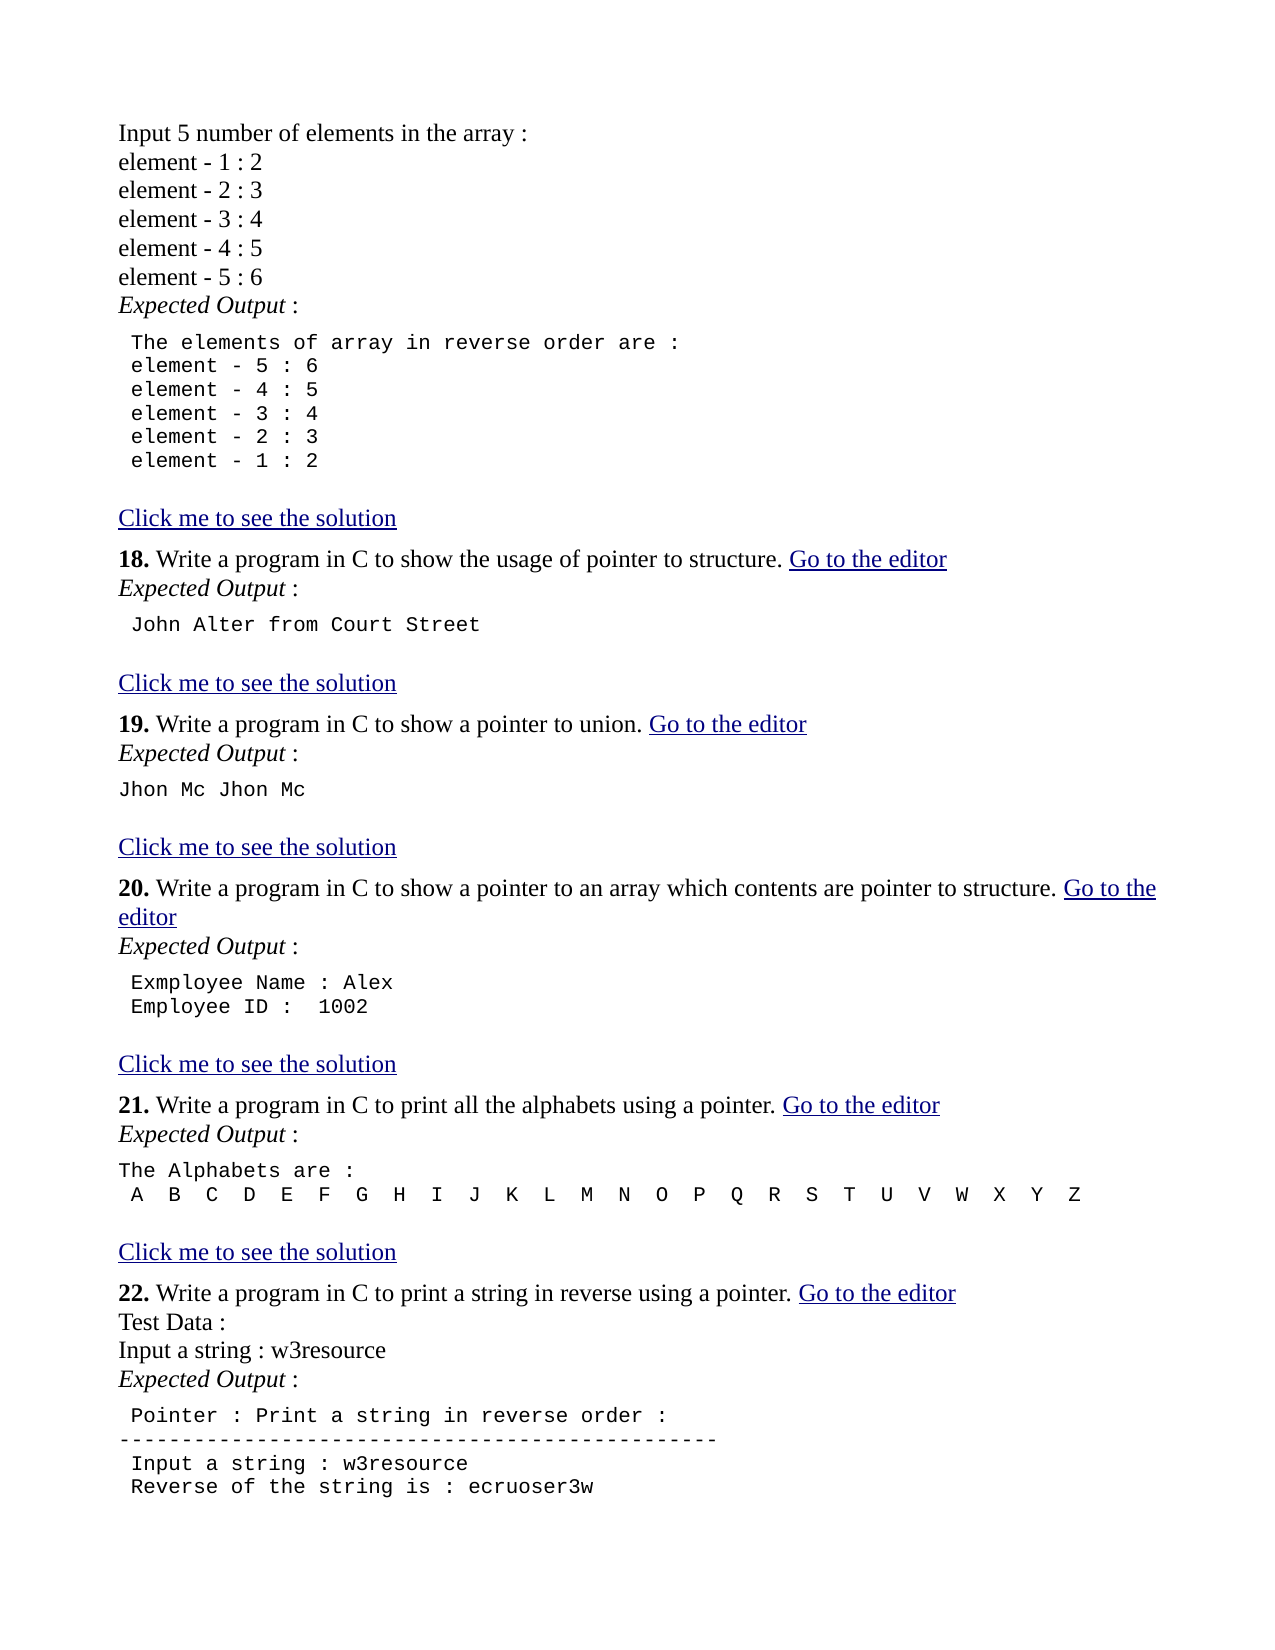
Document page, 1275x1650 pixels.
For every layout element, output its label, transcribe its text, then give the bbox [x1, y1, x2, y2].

text element - 4 : 5 [118, 379, 1157, 403]
text Jhon Mc Jhon Mc [118, 779, 1157, 802]
text Click me to see the solution [118, 503, 1157, 532]
text John Alter from Court Street [118, 614, 1157, 638]
text element - 1 : 2 [118, 450, 1157, 474]
text Employee ID : 1002 [118, 996, 1157, 1019]
text element - 5 : 6 [118, 356, 1157, 379]
text Input a string : w3resource [118, 1453, 1157, 1476]
text 20. Write a program in C to show a pointer to an array which contents are pointer to structure. Go to the editor Expected Output : [118, 873, 1157, 959]
text Input 5 number of elements in the array : element - 1 : 2 element - 2 : 3 element - 3 : 4 element - 4 : 5 element - 5 : 6 Expected Output : [118, 118, 1157, 319]
text 21. Write a program in C to print all the alphabets using a pointer. Go to the editor Expected Output : [118, 1090, 1157, 1147]
text 22. Write a program in C to print a string in reverse using a pointer. Go to the editor Test Data : Input a string : w3resource Expected Output : [118, 1278, 1157, 1393]
text Click me to see the solution [118, 668, 1157, 696]
text The elements of array in reverse order are : [118, 332, 1157, 356]
text 19. Write a program in C to show a pointer to union. Go to the editor Expected Output : [118, 709, 1157, 766]
text Exmployee Name : Alex [118, 972, 1157, 996]
text element - 3 : 4 [118, 403, 1157, 426]
text 18. Write a program in C to show the usage of pointer to structure. Go to the editor Expected Output : [118, 544, 1157, 602]
text ------------------------------------------------ [118, 1429, 1157, 1453]
text Click me to see the solution [118, 1049, 1157, 1077]
text Click me to see the solution [118, 832, 1157, 861]
text A B C D E F G H I J K L M N O P Q R S T U V W X Y Z [118, 1184, 1157, 1207]
text Pointer : Print a string in reverse order : [118, 1406, 1157, 1429]
text Click me to see the solution [118, 1237, 1157, 1266]
text Reverse of the string is : ecruoser3w [118, 1476, 1157, 1500]
text element - 2 : 3 [118, 426, 1157, 450]
text The Alphabets are : [118, 1160, 1157, 1184]
